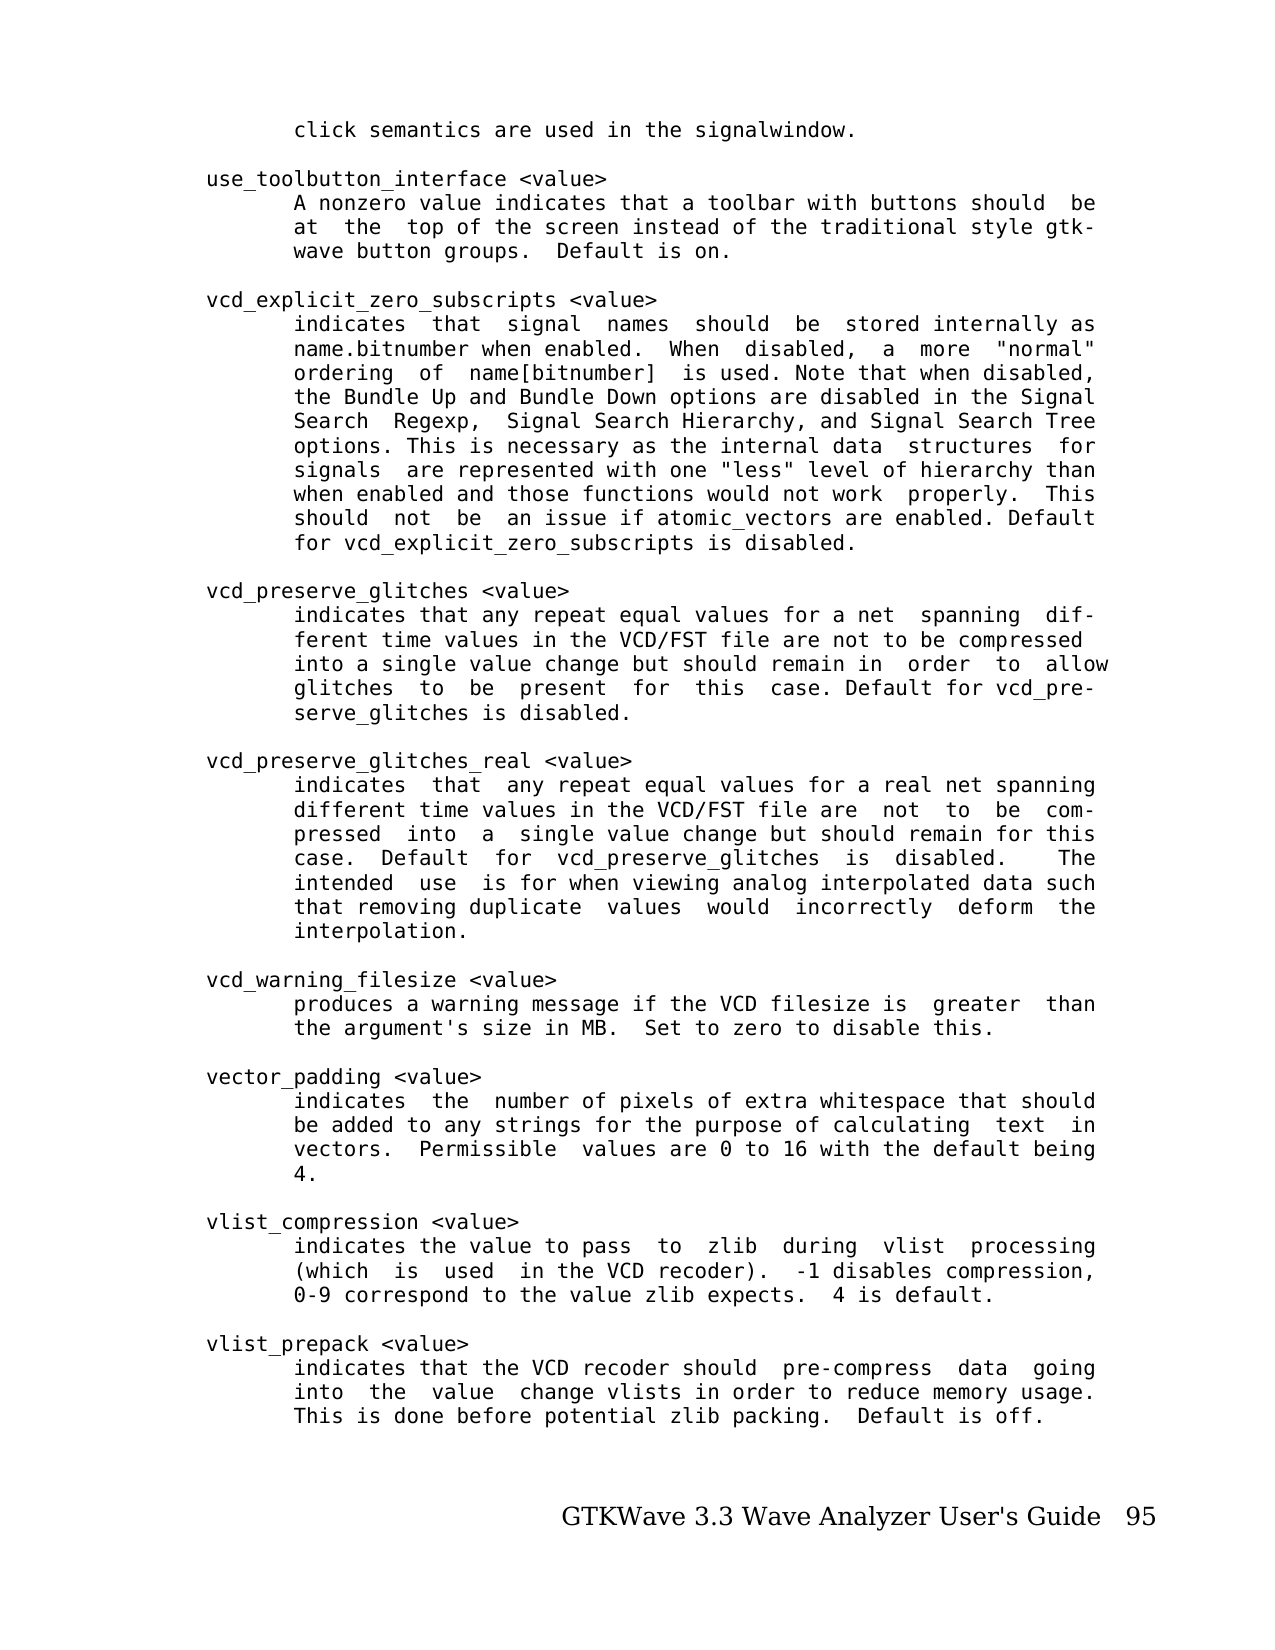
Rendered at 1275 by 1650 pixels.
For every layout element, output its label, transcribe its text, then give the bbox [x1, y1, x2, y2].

text ordering of name[bitnumber] is used. Note that when disabled, [118, 361, 1157, 385]
text glitches to be present for this case. Default for vcd_pre- [118, 676, 1157, 701]
text name.bitnumber when enabled. When disabled, a more "normal" [118, 337, 1157, 361]
text vectors. Permissible values are 0 to 16 with the default being [118, 1137, 1157, 1162]
text click semantics are used in the signalwindow. [118, 118, 1157, 142]
text case. Default for vcd_preserve_glitches is disabled. The [118, 846, 1157, 871]
text at the top of the screen instead of the traditional style gtk- [118, 215, 1157, 239]
text when enabled and those functions would not work properly. This [118, 482, 1157, 506]
text that removing duplicate values would incorrectly deform the [118, 895, 1157, 919]
text into a single value change but should remain in order to allow [118, 652, 1157, 676]
text be added to any strings for the purpose of calculating text in [118, 1113, 1157, 1137]
text vlist_prepack <value> [118, 1332, 1157, 1356]
text different time values in the VCD/FST file are not to be com‐ [118, 798, 1157, 822]
text indicates that signal names should be stored internally as [118, 312, 1157, 337]
text serve_glitches is disabled. [118, 701, 1157, 725]
text the argument's size in MB. Set to zero to disable this. [118, 1016, 1157, 1040]
text intended use is for when viewing analog interpolated data such [118, 871, 1157, 895]
text indicates that any repeat equal values for a net spanning dif- [118, 603, 1157, 628]
text should not be an issue if atomic_vectors are enabled. Default [118, 506, 1157, 531]
text vlist_compression <value> [118, 1210, 1157, 1234]
text produces a warning message if the VCD filesize is greater than [118, 992, 1157, 1016]
text This is done before potential zlib packing. Default is off. [118, 1404, 1157, 1429]
text ferent time values in the VCD/FST file are not to be compressed [118, 628, 1157, 652]
text vector_padding <value> [118, 1065, 1157, 1089]
text vcd_warning_filesize <value> [118, 968, 1157, 992]
text pressed into a single value change but should remain for this [118, 822, 1157, 846]
text indicates the value to pass to zlib during vlist processing [118, 1234, 1157, 1259]
text indicates that any repeat equal values for a real net spanning [118, 773, 1157, 798]
text for vcd_explicit_zero_subscripts is disabled. [118, 531, 1157, 555]
text 0-9 correspond to the value zlib expects. 4 is default. [118, 1283, 1157, 1307]
text use_toolbutton_interface <value> [118, 167, 1157, 191]
text options. This is necessary as the internal data structures for [118, 434, 1157, 458]
text vcd_preserve_glitches <value> [118, 579, 1157, 603]
text into the value change vlists in order to reduce memory usage. [118, 1380, 1157, 1404]
text Search Regexp, Signal Search Hierarchy, and Signal Search Tree [118, 409, 1157, 434]
text indicates the number of pixels of extra whitespace that should [118, 1089, 1157, 1113]
text indicates that the VCD recoder should pre-compress data going [118, 1356, 1157, 1380]
text wave button groups. Default is on. [118, 239, 1157, 264]
text interpolation. [118, 919, 1157, 943]
text signals are represented with one "less" level of hierarchy than [118, 458, 1157, 482]
text (which is used in the VCD recoder). -1 disables compression, [118, 1259, 1157, 1283]
text A nonzero value indicates that a toolbar with buttons should be [118, 191, 1157, 215]
text vcd_explicit_zero_subscripts <value> [118, 288, 1157, 312]
text 4. [118, 1162, 1157, 1186]
text vcd_preserve_glitches_real <value> [118, 749, 1157, 773]
text the Bundle Up and Bundle Down options are disabled in the Signal [118, 385, 1157, 409]
